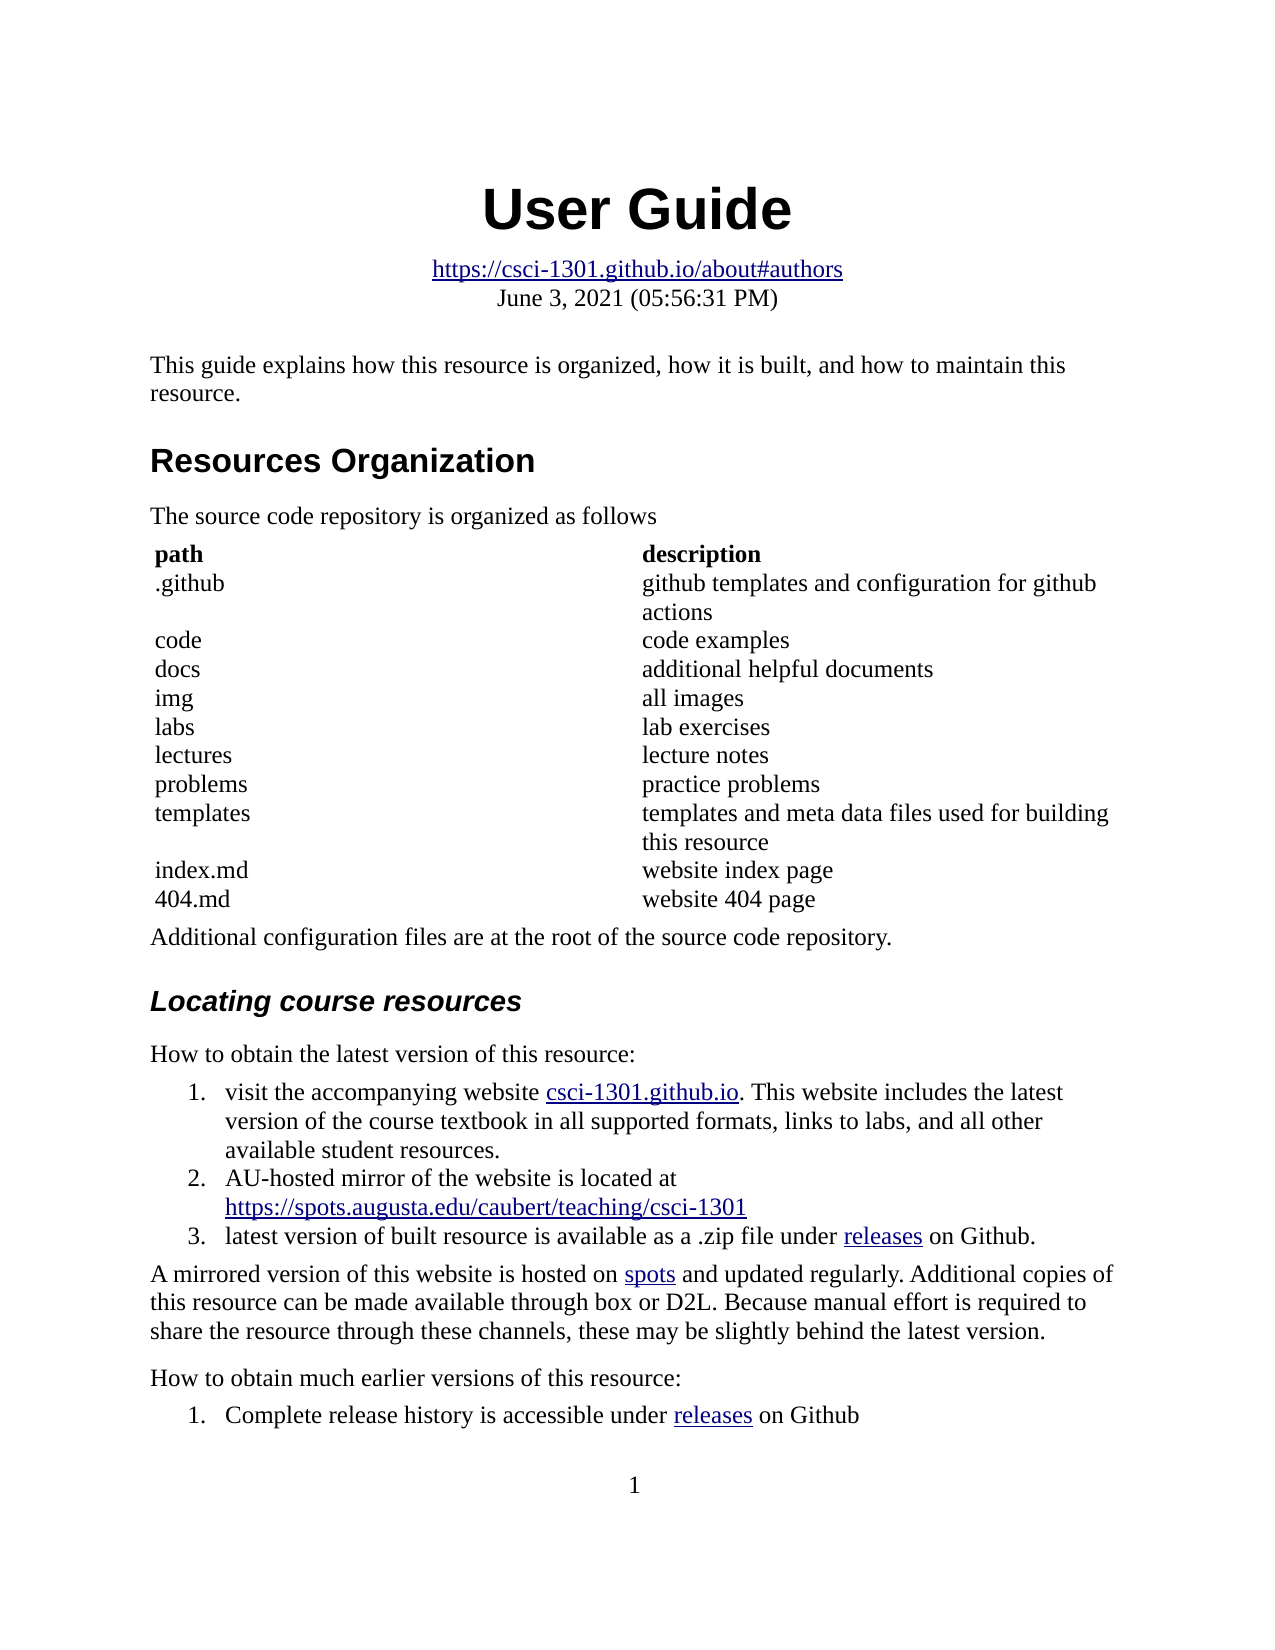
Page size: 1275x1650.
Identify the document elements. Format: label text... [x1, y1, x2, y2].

text June 3, 2021 (05:56:31 PM) [150, 283, 1125, 312]
title User Guide [150, 175, 1125, 242]
table_cell website 404 page [638, 884, 1125, 913]
text The source code repository is organized as follows [150, 501, 1125, 530]
table_cell problems [150, 769, 637, 798]
table_cell templates [150, 798, 637, 855]
table_cell github templates and configuration for github actions [638, 568, 1125, 625]
table_cell lectures [150, 740, 637, 769]
subtitle Resources Organization [150, 441, 1125, 480]
table_header description [638, 539, 1125, 568]
table_cell additional helpful documents [638, 654, 1125, 683]
text How to obtain the latest version of this resource: [150, 1039, 1125, 1068]
table_cell index.md [150, 855, 637, 884]
table_cell labs [150, 712, 637, 740]
table_cell lecture notes [638, 740, 1125, 769]
table_cell lab exercises [638, 712, 1125, 740]
table_cell code [150, 625, 637, 654]
table_cell 404.md [150, 884, 637, 913]
list Complete release history is accessible under releases on Github [187, 1401, 1125, 1429]
text A mirrored version of this website is hosted on spots and updated regularly. Additional copies of this resource can be made available through box or D2L. Because manual effort is required to share the resource through these channels, these may be slightly behind the latest version. [150, 1259, 1125, 1345]
table_cell img [150, 683, 637, 712]
table_cell all images [638, 683, 1125, 712]
table_cell code examples [638, 625, 1125, 654]
text https://csci-1301.github.io/about#authors [150, 254, 1125, 283]
subtitle Locating course resources [150, 984, 1125, 1018]
table_cell website index page [638, 855, 1125, 884]
list visit the accompanying website csci-1301.github.io. This website includes the latest version of the course textbook in all supported formats, links to labs, and all other available student resources. [187, 1077, 1125, 1163]
list latest version of built resource is available as a .zip file under releases on Github. [187, 1221, 1125, 1250]
text This guide explains how this resource is organized, how it is built, and how to maintain this resource. [150, 350, 1125, 407]
text How to obtain much earlier versions of this resource: [150, 1363, 1125, 1392]
text Additional configuration files are at the root of the source code repository. [150, 922, 1125, 951]
table_cell templates and meta data files used for building this resource [638, 798, 1125, 855]
list AU-hosted mirror of the website is located at https://spots.augusta.edu/caubert/teaching/csci-1301 [187, 1163, 1125, 1221]
table_cell practice problems [638, 769, 1125, 798]
table_cell .github [150, 568, 637, 625]
table_cell docs [150, 654, 637, 683]
table_header path [150, 539, 637, 568]
